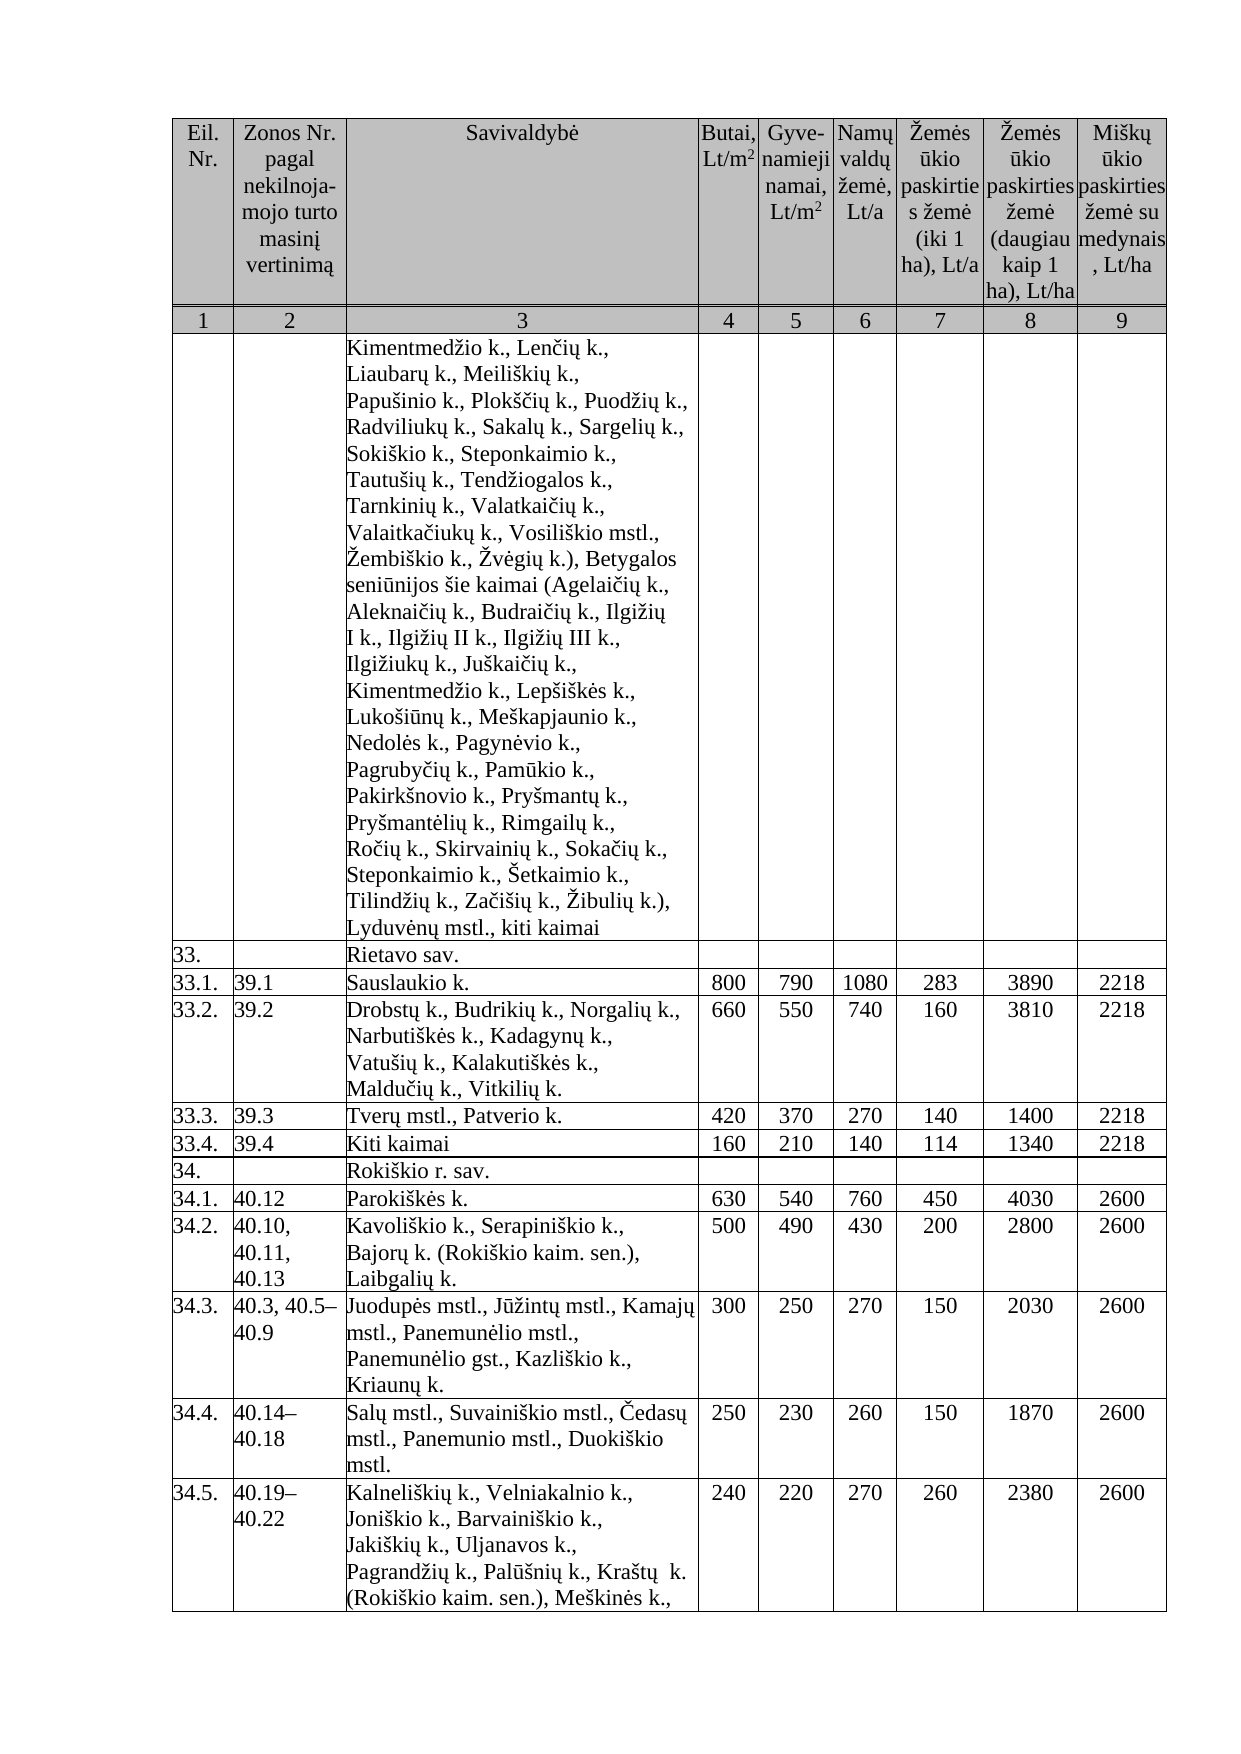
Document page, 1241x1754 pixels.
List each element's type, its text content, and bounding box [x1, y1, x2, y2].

table_cell 3890 [984, 969, 1077, 995]
table_cell 160 [699, 1130, 758, 1156]
table_cell 3 [347, 307, 698, 333]
table_cell 6 [834, 307, 896, 333]
table_cell 34.1. [173, 1185, 233, 1211]
table_cell [759, 334, 833, 940]
table_cell 790 [759, 969, 833, 995]
table_cell 114 [897, 1130, 983, 1156]
table_cell 1870 [984, 1399, 1077, 1478]
table_cell 430 [834, 1212, 896, 1291]
table_cell 2600 [1078, 1399, 1166, 1478]
table_cell [699, 334, 758, 940]
table_cell 39.3 [234, 1103, 346, 1129]
table_cell 2600 [1078, 1185, 1166, 1211]
table_cell 3810 [984, 996, 1077, 1102]
table_cell [834, 941, 896, 968]
table_header Žemės ūkio paskirties žemė (iki 1 ha), Lt/a [897, 119, 983, 304]
table_cell [1078, 334, 1166, 940]
table_cell 33.3. [173, 1103, 233, 1129]
table_cell [234, 1158, 346, 1184]
table_cell 1340 [984, 1130, 1077, 1156]
table_cell 210 [759, 1130, 833, 1156]
table_cell 2600 [1078, 1292, 1166, 1398]
table_cell 40.10, 40.11, 40.13 [234, 1212, 346, 1291]
table_cell 33.2. [173, 996, 233, 1102]
table_cell 2218 [1078, 969, 1166, 995]
table_cell 250 [759, 1292, 833, 1398]
table_cell 33.4. [173, 1130, 233, 1156]
table_header Namų valdų žemė, Lt/a [834, 119, 896, 304]
table_header Miškų ūkio paskirties žemė su medynais, Lt/ha [1078, 119, 1166, 304]
table_cell [834, 1158, 896, 1184]
table_cell [173, 334, 233, 940]
table_cell 283 [897, 969, 983, 995]
table_cell Tverų mstl., Patverio k. [347, 1103, 698, 1129]
table_header Savivaldybė [347, 119, 698, 304]
table_cell 150 [897, 1292, 983, 1398]
table_cell [234, 334, 346, 940]
table_cell 550 [759, 996, 833, 1102]
table_cell 2218 [1078, 996, 1166, 1102]
table_cell [897, 334, 983, 940]
table_cell 660 [699, 996, 758, 1102]
table_cell 40.19–40.22 [234, 1479, 346, 1611]
table_cell 40.3, 40.5–40.9 [234, 1292, 346, 1398]
table_cell 2218 [1078, 1103, 1166, 1129]
table_cell Parokiškės k. [347, 1185, 698, 1211]
table_cell [984, 1158, 1077, 1184]
table_header Eil. Nr. [173, 119, 233, 304]
table_cell 160 [897, 996, 983, 1102]
table_cell 40.14–40.18 [234, 1399, 346, 1478]
table_cell 500 [699, 1212, 758, 1291]
table_cell 8 [984, 307, 1077, 333]
table_cell Juodupės mstl., Jūžintų mstl., Kamajų mstl., Panemunėlio mstl., Panemunėlio gst., Kazliškio k., Kriaunų k. [347, 1292, 698, 1398]
table_cell Kiti kaimai [347, 1130, 698, 1156]
table_cell [984, 941, 1077, 968]
table_cell 800 [699, 969, 758, 995]
table_cell 490 [759, 1212, 833, 1291]
table_cell 2600 [1078, 1479, 1166, 1611]
table_cell [984, 334, 1077, 940]
table_cell 34.2. [173, 1212, 233, 1291]
table_cell 240 [699, 1479, 758, 1611]
table_cell [759, 941, 833, 968]
table_cell 34.3. [173, 1292, 233, 1398]
table_cell 4 [699, 307, 758, 333]
table_cell 2218 [1078, 1130, 1166, 1156]
table_cell 540 [759, 1185, 833, 1211]
table_cell Rokiškio r. sav. [347, 1158, 698, 1184]
table_cell 4030 [984, 1185, 1077, 1211]
table_cell Salų mstl., Suvainiškio mstl., Čedasų mstl., Panemunio mstl., Duokiškio mstl. [347, 1399, 698, 1478]
table_cell 230 [759, 1399, 833, 1478]
table_header Zonos Nr. pagal nekilnoja-mojo turto masinį vertinimą [234, 119, 346, 304]
table_cell 40.12 [234, 1185, 346, 1211]
table_cell 2600 [1078, 1212, 1166, 1291]
table_header Butai, Lt/m2 [699, 119, 758, 304]
table_cell 450 [897, 1185, 983, 1211]
table_cell 200 [897, 1212, 983, 1291]
table_cell 150 [897, 1399, 983, 1478]
table_cell 39.1 [234, 969, 346, 995]
table_cell 420 [699, 1103, 758, 1129]
table_cell 630 [699, 1185, 758, 1211]
table_cell 2 [234, 307, 346, 333]
table_cell [834, 334, 896, 940]
table_cell [897, 941, 983, 968]
table_cell 34.4. [173, 1399, 233, 1478]
table_cell 270 [834, 1292, 896, 1398]
table_cell 260 [897, 1479, 983, 1611]
table_cell [1078, 1158, 1166, 1184]
table_cell 1400 [984, 1103, 1077, 1129]
table_cell 33. [173, 941, 233, 968]
table_cell [699, 941, 758, 968]
table_cell [1078, 941, 1166, 968]
table_cell [234, 941, 346, 968]
table_cell 740 [834, 996, 896, 1102]
table_cell Rietavo sav. [347, 941, 698, 968]
table_cell 260 [834, 1399, 896, 1478]
table_cell 220 [759, 1479, 833, 1611]
table_cell Kimentmedžio k., Lenčių k., Liaubarų k., Meiliškių k., Papušinio k., Plokščių k., Puodžių k., Radviliukų k., Sakalų k., Sargelių k., Sokiškio k., Steponkaimio k., Tautušių k., Tendžiogalos k., Tarnkinių k., Valatkaičių k., Valaitkačiukų k., Vosiliškio mstl., Žembiškio k., Žvėgių k.), Betygalos seniūnijos šie kaimai (Agelaičių k., Aleknaičių k., Budraičių k., Ilgižių I k., Ilgižių II k., Ilgižių III k., Ilgižiukų k., Juškaičių k., Kimentmedžio k., Lepšiškės k., Lukošiūnų k., Meškapjaunio k., Nedolės k., Pagynėvio k., Pagrubyčių k., Pamūkio k., Pakirkšnovio k., Pryšmantų k., Pryšmantėlių k., Rimgailų k., Ročių k., Skirvainių k., Sokačių k., Steponkaimio k., Šetkaimio k., Tilindžių k., Začišių k., Žibulių k.), Lyduvėnų mstl., kiti kaimai [347, 334, 698, 940]
table_cell 7 [897, 307, 983, 333]
table_cell Kavoliškio k., Serapiniškio k., Bajorų k. (Rokiškio kaim. sen.), Laibgalių k. [347, 1212, 698, 1291]
table_header Žemės ūkio paskirties žemė (daugiau kaip 1 ha), Lt/ha [984, 119, 1077, 304]
table_cell 34. [173, 1158, 233, 1184]
table_cell 2030 [984, 1292, 1077, 1398]
table_header Gyve-namieji namai, Lt/m2 [759, 119, 833, 304]
table_cell 1 [173, 307, 233, 333]
table_cell 9 [1078, 307, 1166, 333]
table_cell Drobstų k., Budrikių k., Norgalių k., Narbutiškės k., Kadagynų k., Vatušių k., Kalakutiškės k., Maldučių k., Vitkilių k. [347, 996, 698, 1102]
table_cell 370 [759, 1103, 833, 1129]
table_cell 39.2 [234, 996, 346, 1102]
table_cell [759, 1158, 833, 1184]
table_cell 270 [834, 1479, 896, 1611]
table_cell Sauslaukio k. [347, 969, 698, 995]
table_cell 2800 [984, 1212, 1077, 1291]
table_cell 140 [834, 1130, 896, 1156]
table_cell 5 [759, 307, 833, 333]
table_cell 39.4 [234, 1130, 346, 1156]
table_cell 1080 [834, 969, 896, 995]
table_cell 140 [897, 1103, 983, 1129]
table_cell 2380 [984, 1479, 1077, 1611]
table_cell 33.1. [173, 969, 233, 995]
table_cell 760 [834, 1185, 896, 1211]
table_cell 270 [834, 1103, 896, 1129]
table_cell Kalneliškių k., Velniakalnio k., Joniškio k., Barvainiškio k., Jakiškių k., Uljanavos k., Pagrandžių k., Palūšnių k., Kraštų k. (Rokiškio kaim. sen.), Meškinės k., [347, 1479, 698, 1611]
table_cell [699, 1158, 758, 1184]
table_cell 250 [699, 1399, 758, 1478]
table_cell 34.5. [173, 1479, 233, 1611]
table_cell [897, 1158, 983, 1184]
table_cell 300 [699, 1292, 758, 1398]
